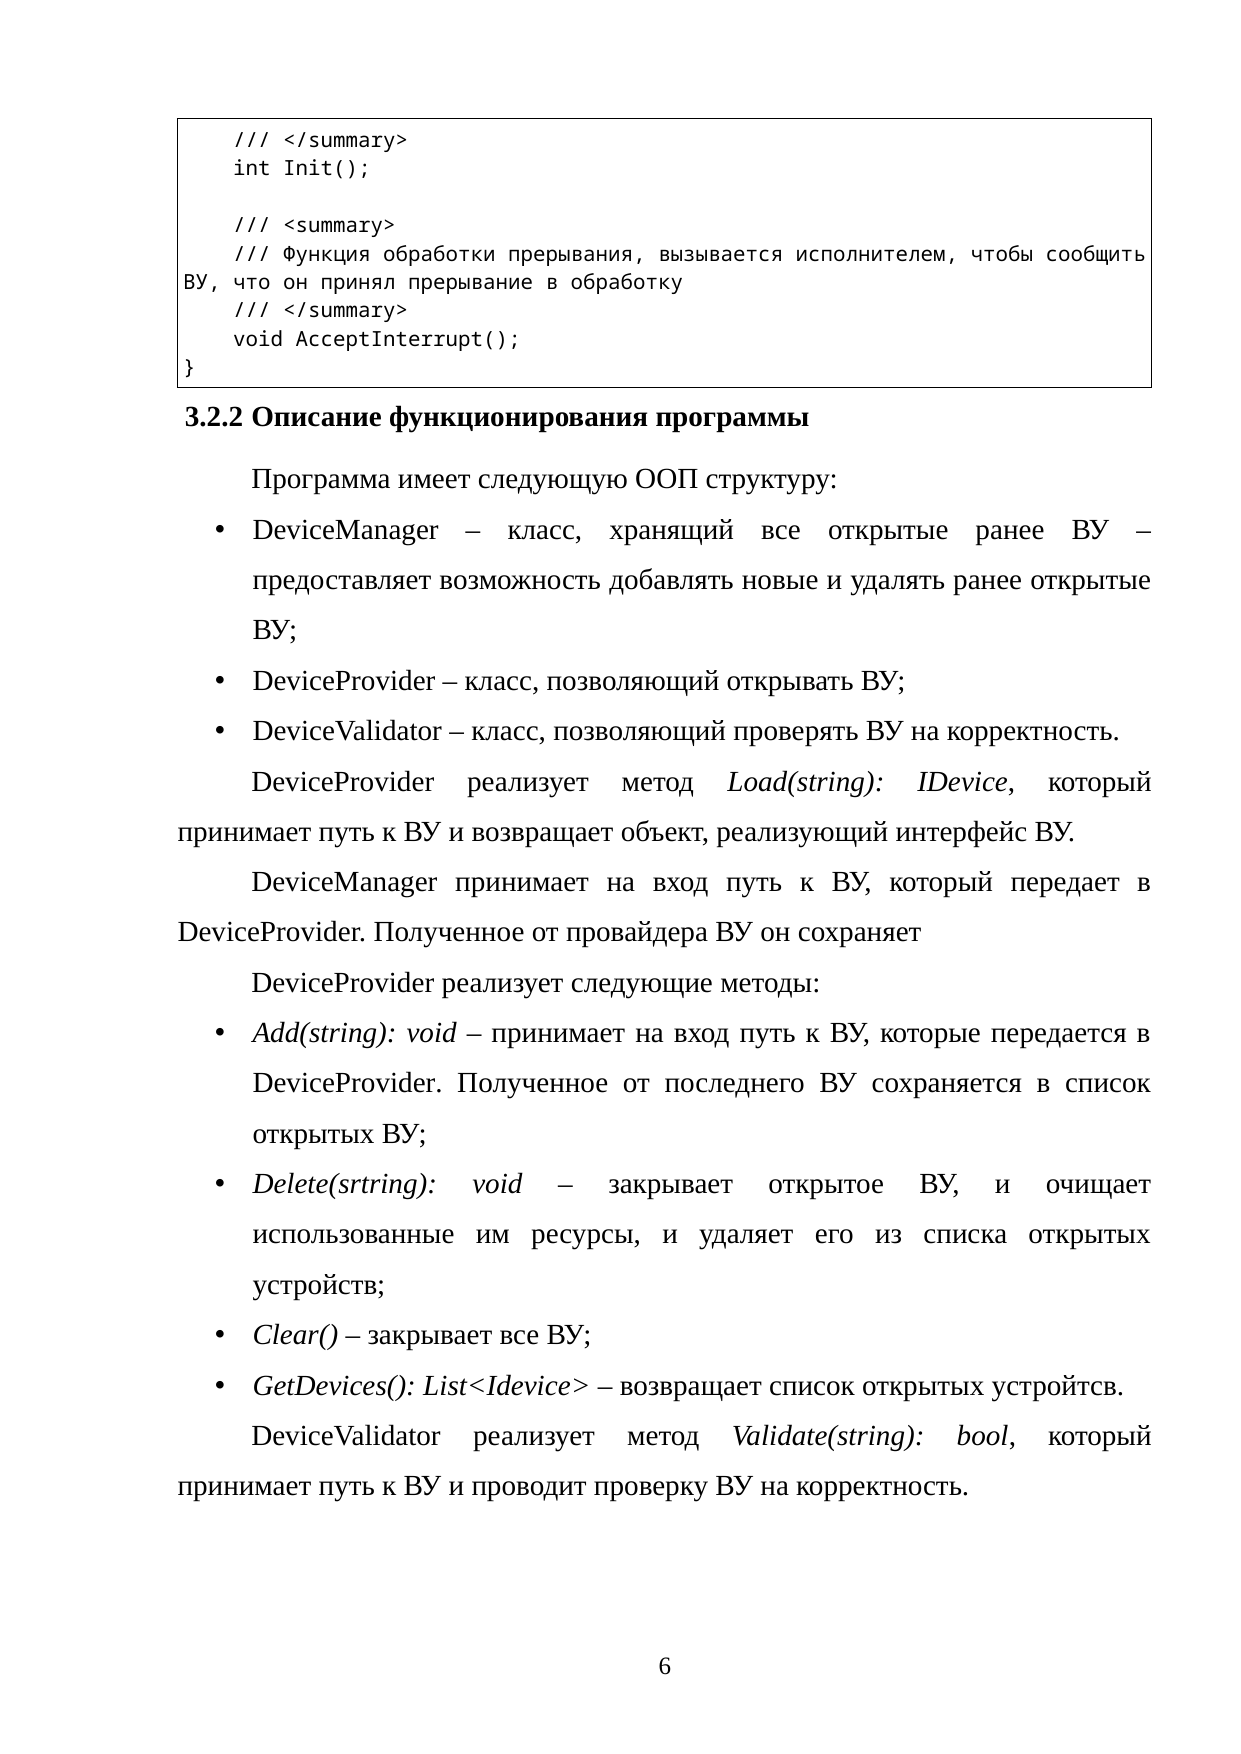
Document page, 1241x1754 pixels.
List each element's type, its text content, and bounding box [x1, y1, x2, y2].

text DeviceProvider реализует метод Load(string): IDevice, который принимает путь к ВУ и возвращает объект, реализующий интерфейс ВУ. [177, 764, 1152, 847]
text DeviceManager принимает на вход путь к ВУ, который передает в DeviceProvider. Полученное от провайдера ВУ он сохраняет [177, 864, 1152, 948]
text Программа имеет следующую ООП структуру: [177, 461, 1152, 495]
table_header /// </summary> int Init(); /// <summary> /// Функция обработки прерывания, вызывается исполнителем, чтобы сообщить ВУ, что он принял прерывание в обработку /// </summary> void AcceptInterrupt(); } [178, 119, 1151, 387]
list Delete(srtring): void – закрывает открытое ВУ, и очищает использованные им ресурсы, и удаляет его из списка открытых устройств; [215, 1166, 1152, 1301]
text DeviceValidator реализует метод Validate(string): bool, который принимает путь к ВУ и проводит проверку ВУ на корректность. [177, 1418, 1152, 1502]
list GetDevices(): List<Idevice> – возвращает список открытых устройтсв. [215, 1368, 1152, 1401]
subtitle Описание функционирования программы [177, 399, 1152, 433]
list DeviceProvider – класс, позволяющий открывать ВУ; [215, 663, 1152, 696]
list Clear() – закрывает все ВУ; [215, 1317, 1152, 1351]
list DeviceManager – класс, хранящий все открытые ранее ВУ – предоставляет возможность добавлять новые и удалять ранее открытые ВУ; [215, 512, 1152, 646]
text DeviceProvider реализует следующие методы: [177, 965, 1152, 998]
list Add(string): void – принимает на вход путь к ВУ, которые передается в DeviceProvider. Полученное от последнего ВУ сохраняется в список открытых ВУ; [215, 1015, 1152, 1149]
list DeviceValidator – класс, позволяющий проверять ВУ на корректность. [215, 713, 1152, 747]
